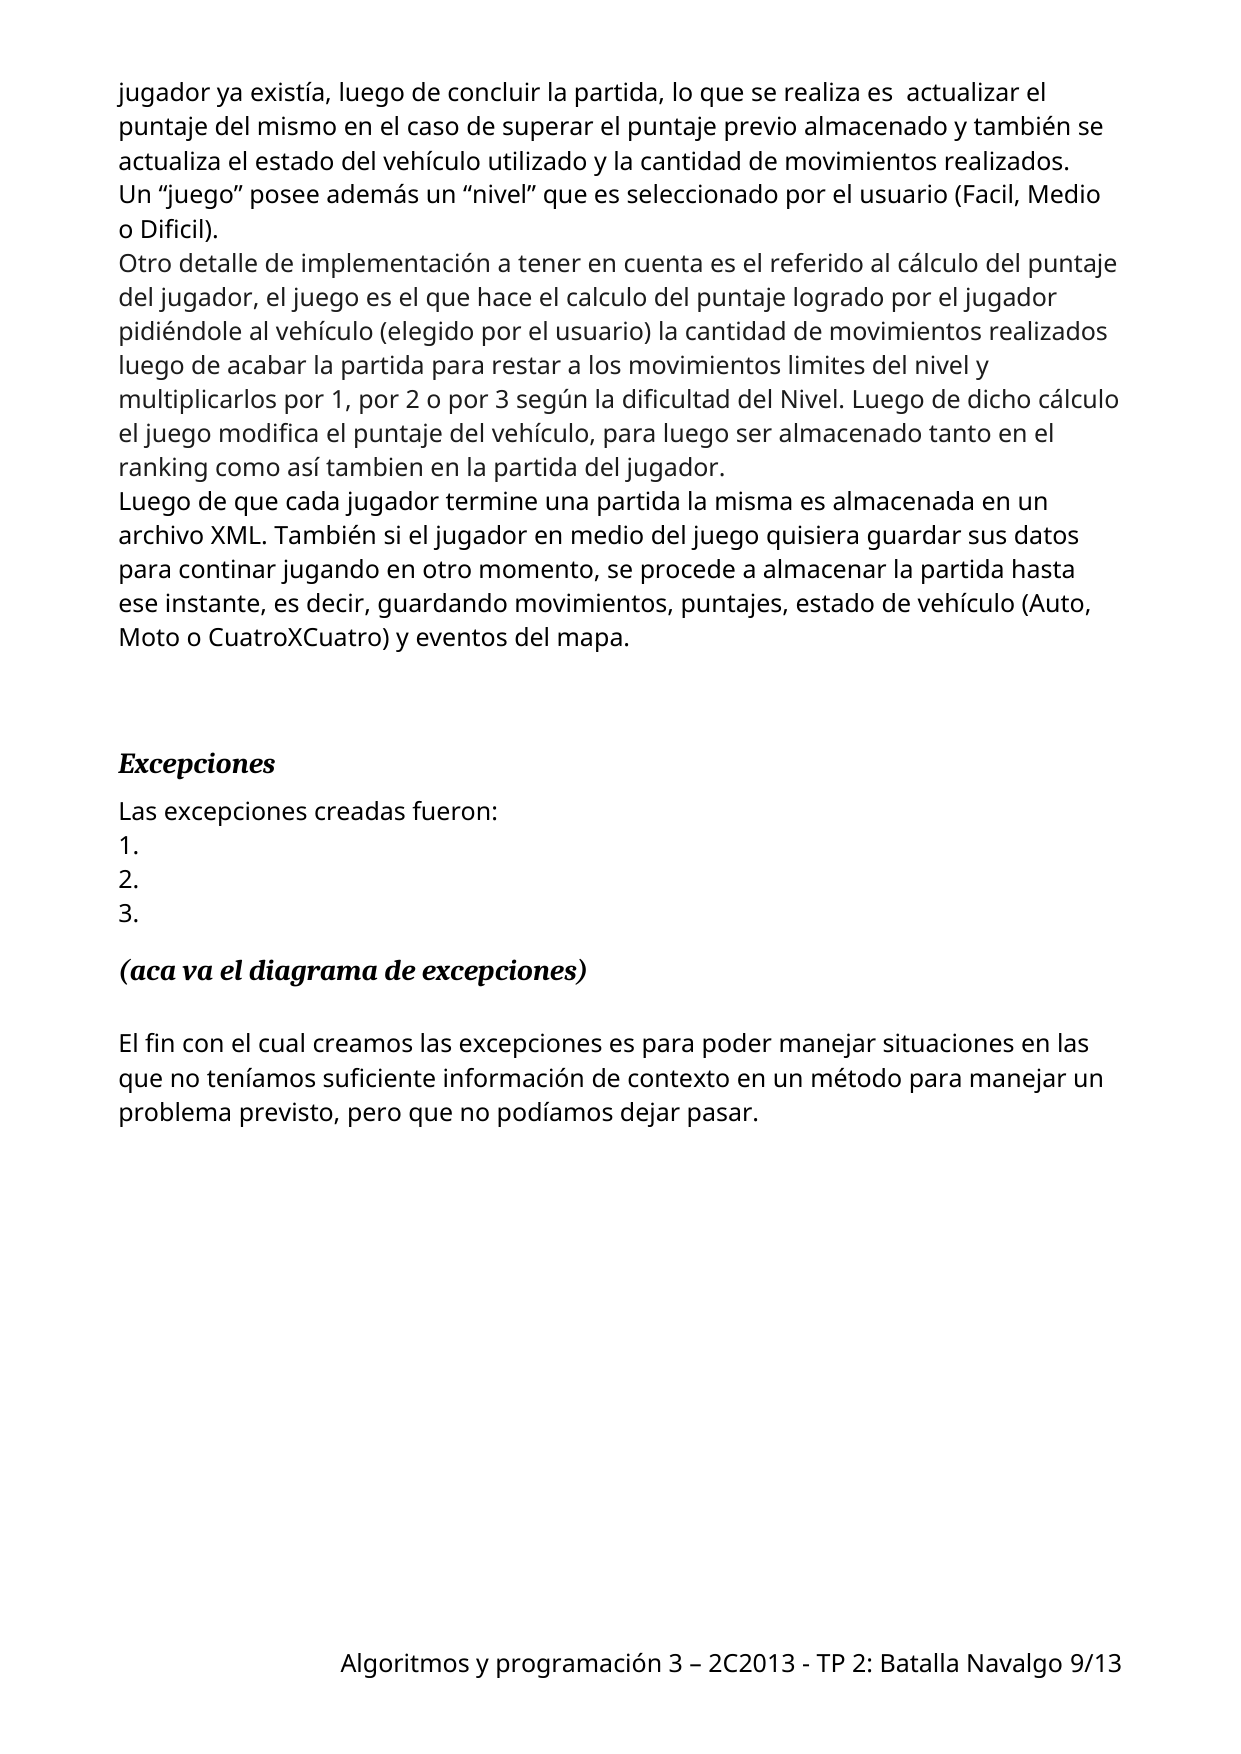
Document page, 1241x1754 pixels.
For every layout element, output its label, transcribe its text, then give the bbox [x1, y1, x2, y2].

text 3. [118, 895, 1122, 929]
subtitle Excepciones [118, 747, 1122, 781]
text 2. [118, 861, 1122, 895]
subtitle (aca va el diagrama de excepciones) [118, 954, 1122, 988]
text Luego de que cada jugador termine una partida la misma es almacenada en un archivo XML. También si el jugador en medio del juego quisiera guardar sus datos para continar jugando en otro momento, se procede a almacenar la partida hasta ese instante, es decir, guardando movimientos, puntajes, estado de vehículo (Auto, Moto o CuatroXCuatro) y eventos del mapa. [118, 484, 1122, 654]
text Otro detalle de implementación a tener en cuenta es el referido al cálculo del puntaje del jugador, el juego es el que hace el calculo del puntaje logrado por el jugador pidiéndole al vehículo (elegido por el usuario) la cantidad de movimientos realizados luego de acabar la partida para restar a los movimientos limites del nivel y multiplicarlos por 1, por 2 o por 3 según la dificultad del Nivel. Luego de dicho cálculo el juego modifica el puntaje del vehículo, para luego ser almacenado tanto en el ranking como así tambien en la partida del jugador. [118, 245, 1122, 484]
text jugador ya existía, luego de concluir la partida, lo que se realiza es actualizar el puntaje del mismo en el caso de superar el puntaje previo almacenado y también se actualiza el estado del vehículo utilizado y la cantidad de movimientos realizados. [118, 75, 1122, 177]
text Las excepciones creadas fueron: [118, 793, 1122, 827]
text Un “juego” posee además un “nivel” que es seleccionado por el usuario (Facil, Medio o Dificil). [118, 177, 1122, 245]
subtitle El fin con el cual creamos las excepciones es para poder manejar situaciones en las que no teníamos suficiente información de contexto en un método para manejar un problema previsto, pero que no podíamos dejar pasar. [118, 1026, 1122, 1128]
text 1. [118, 827, 1122, 861]
